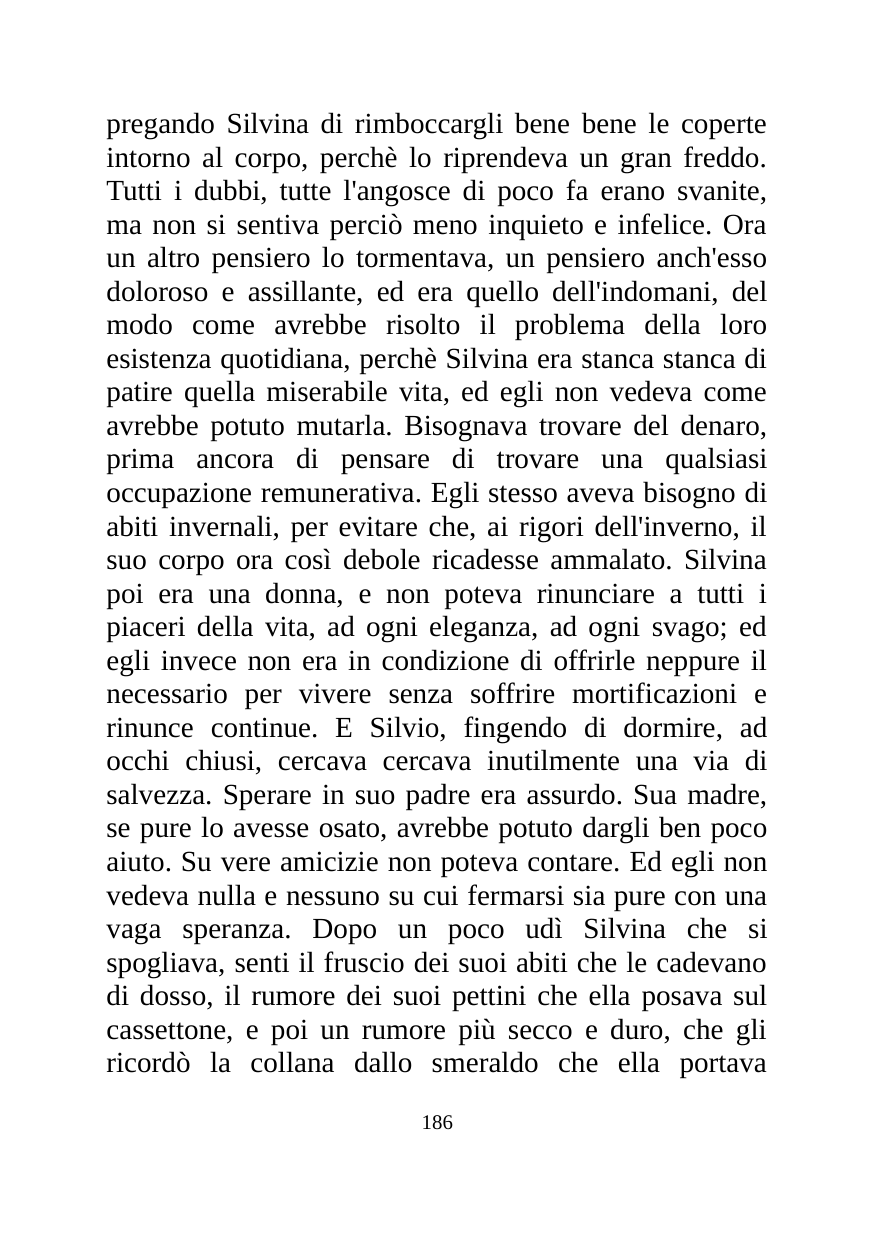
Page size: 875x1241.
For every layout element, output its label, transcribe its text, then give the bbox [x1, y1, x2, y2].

text pregando Silvina di rimboccargli bene bene le coperte intorno al corpo, perchè lo riprendeva un gran freddo. Tutti i dubbi, tutte l'angosce di poco fa erano svanite, ma non si sentiva perciò meno inquieto e infelice. Ora un altro pensiero lo tormentava, un pensiero anch'esso doloroso e assillante, ed era quello dell'indomani, del modo come avrebbe risolto il problema della loro esistenza quotidiana, perchè Silvina era stanca stanca di patire quella miserabile vita, ed egli non vedeva come avrebbe potuto mutarla. Bisognava trovare del denaro, prima ancora di pensare di trovare una qualsiasi occupazione remunerativa. Egli stesso aveva bisogno di abiti invernali, per evitare che, ai rigori dell'inverno, il suo corpo ora così debole ricadesse ammalato. Silvina poi era una donna, e non poteva rinunciare a tutti i piaceri della vita, ad ogni eleganza, ad ogni svago; ed egli invece non era in condizione di offrirle neppure il necessario per vivere senza soffrire mortificazioni e rinunce continue. E Silvio, fingendo di dormire, ad occhi chiusi, cercava cercava inutilmente una via di salvezza. Sperare in suo padre era assurdo. Sua madre, se pure lo avesse osato, avrebbe potuto dargli ben poco aiuto. Su vere amicizie non poteva contare. Ed egli non vedeva nulla e nessuno su cui fermarsi sia pure con una vaga speranza. Dopo un poco udì Silvina che si spogliava, senti il fruscio dei suoi abiti che le cadevano di dosso, il rumore dei suoi pettini che ella posava sul cassettone, e poi un rumore più secco e duro, che gli ricordò la collana dallo smeraldo che ella portava [106, 106, 768, 1079]
